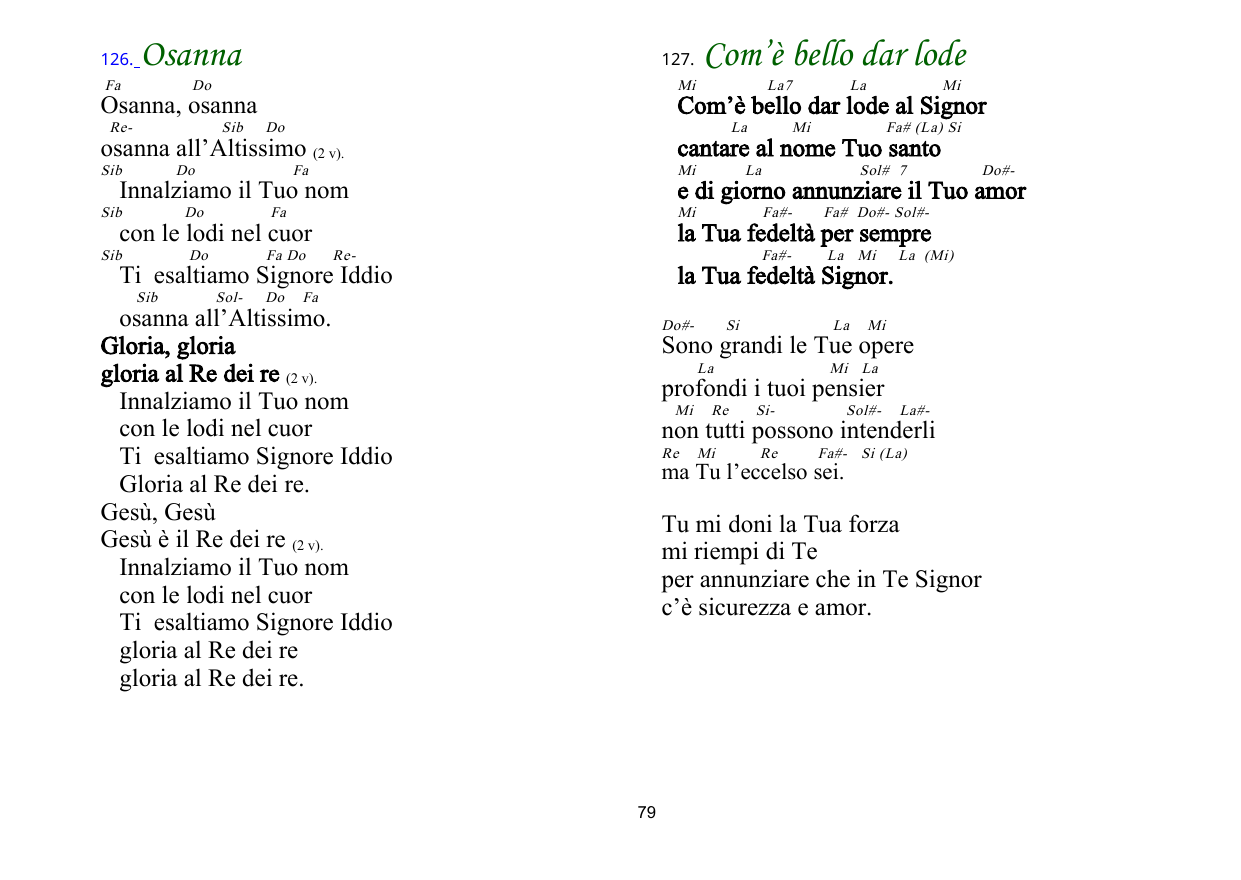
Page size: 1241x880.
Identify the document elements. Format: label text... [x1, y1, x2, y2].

text cantare al nome Tuo santo [677, 134, 1195, 161]
text Sono grandi le Tue opere [661, 331, 1195, 359]
text La Mi La [661, 359, 1195, 374]
text Tu mi doni la Tua forza [661, 510, 1195, 537]
text Mi La Sol# 7 Do#- [677, 161, 1195, 176]
text Re Mi Re Fa#- Si (La) [661, 444, 1195, 459]
text Gloria, gloria [100, 331, 634, 359]
text non tutti possono intenderli [661, 416, 1195, 444]
text Sib Do Fa [100, 161, 634, 176]
text osanna all’Altissimo (2 v). [100, 134, 634, 161]
text Fa#- La Mi La (Mi) [677, 246, 1195, 261]
text con le lodi nel cuor [100, 581, 634, 608]
text per annunziare che in Te Signor [661, 565, 1195, 593]
text Sib Do Fa Do Re- [100, 246, 634, 261]
text 127. Com’è bello dar lode [661, 35, 1195, 76]
text gloria al Re dei re. [100, 664, 634, 692]
text Mi La7 La Mi [677, 76, 1195, 91]
text Ti esaltiamo Signore Iddio [100, 261, 634, 289]
text gloria al Re dei re [100, 636, 634, 664]
text La Mi Fa# (La) Si [677, 119, 1195, 134]
text la Tua fedeltà per sempre [677, 219, 1195, 246]
text Do#- Si La Mi [661, 317, 1195, 331]
text Osanna, osanna [100, 91, 634, 119]
text 126. Osanna [100, 35, 634, 76]
text Sib Sol- Do Fa [100, 289, 634, 304]
text ma Tu l’eccelso sei. [661, 459, 1195, 484]
text Gloria al Re dei re. [100, 470, 634, 498]
text Fa Do [100, 76, 634, 91]
text Ti esaltiamo Signore Iddio [100, 608, 634, 636]
text Gesù è il Re dei re (2 v). [100, 525, 634, 553]
text gloria al Re dei re (2 v). [100, 359, 634, 387]
text osanna all’Altissimo. [100, 304, 634, 331]
text Innalziamo il Tuo nom [100, 553, 634, 581]
text con le lodi nel cuor [100, 219, 634, 246]
text Sib Do Fa [100, 204, 634, 219]
text Mi Re Si- Sol#- La#- [661, 402, 1195, 416]
text Re- Sib Do [100, 119, 634, 134]
text profondi i tuoi pensier [661, 374, 1195, 402]
text e di giorno annunziare il Tuo amor [677, 176, 1195, 204]
text mi riempi di Te [661, 537, 1195, 565]
text Mi Fa#- Fa# Do#- Sol#- [677, 204, 1195, 219]
text c’è sicurezza e amor. [661, 593, 1195, 621]
text Gesù, Gesù [100, 498, 634, 525]
text Innalziamo il Tuo nom [100, 176, 634, 204]
text Innalziamo il Tuo nom [100, 387, 634, 414]
text Ti esaltiamo Signore Iddio [100, 442, 634, 470]
text la Tua fedeltà Signor. [677, 261, 1195, 289]
text Com’è bello dar lode al Signor [677, 91, 1195, 119]
text con le lodi nel cuor [100, 414, 634, 442]
